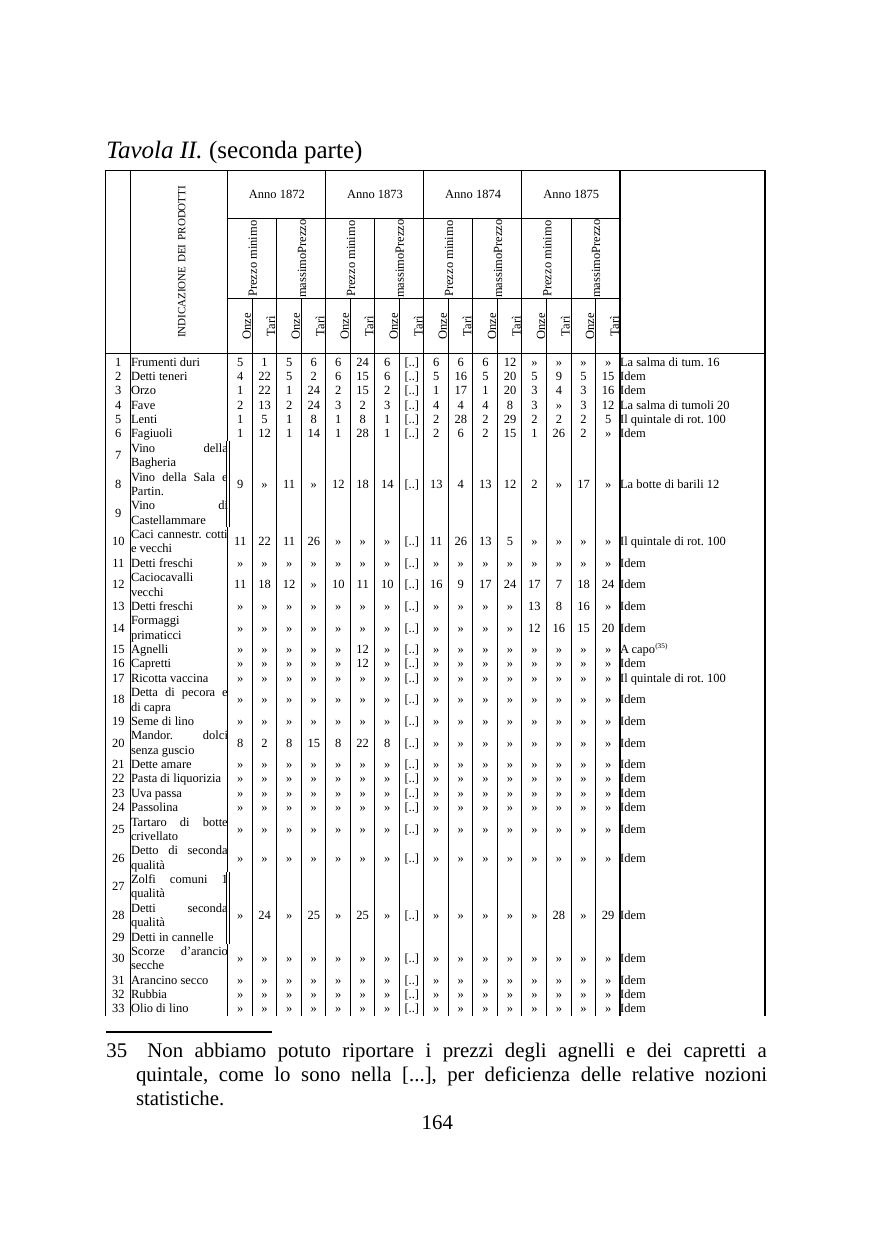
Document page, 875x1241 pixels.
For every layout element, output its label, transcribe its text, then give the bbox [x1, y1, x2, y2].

table_cell 24 [302, 398, 325, 412]
table_cell » [547, 786, 571, 800]
table_cell 3 [572, 398, 595, 412]
table_cell [400, 929, 423, 944]
table_cell » [522, 527, 546, 556]
table_cell » [547, 771, 571, 786]
table_cell » [572, 973, 595, 987]
table_cell » [498, 814, 521, 843]
table_cell » [449, 987, 472, 1001]
table_cell 8 [498, 398, 521, 412]
table_cell » [547, 398, 571, 412]
table_cell » [351, 671, 374, 685]
table_cell » [449, 843, 472, 872]
table_cell » [522, 843, 546, 872]
table_cell » [326, 685, 350, 714]
table_cell [..] [400, 527, 423, 556]
table_cell » [572, 987, 595, 1001]
table_cell 13 [473, 527, 497, 556]
table_cell Formaggi primaticci [131, 613, 227, 642]
table_cell » [547, 671, 571, 685]
table_cell » [375, 613, 399, 642]
table_cell Detti seconda qualità [131, 901, 226, 929]
table_cell 16 [572, 599, 595, 613]
table_cell [..] [400, 426, 423, 441]
table_cell 3 [375, 398, 399, 412]
table_cell Onze [375, 299, 399, 353]
table_cell » [253, 671, 276, 685]
table_cell 14 [302, 426, 325, 441]
table_cell 12 [326, 469, 350, 498]
table_cell » [277, 613, 301, 642]
table_cell » [473, 987, 497, 1001]
table_cell [522, 872, 546, 901]
table_cell Tartaro di botte crivellato [131, 814, 227, 843]
table_cell 2 [547, 412, 571, 426]
table_cell » [326, 714, 350, 728]
table_cell 30 [106, 944, 130, 972]
table_cell 15 [572, 613, 595, 642]
table_cell 28 [351, 426, 374, 441]
table_cell » [424, 728, 448, 757]
table_cell Prezzo minimo [424, 219, 472, 298]
table_cell [498, 872, 521, 901]
table_cell » [326, 901, 350, 929]
table_cell [..] [400, 383, 423, 397]
table_cell [230, 441, 252, 469]
table_cell 8 [351, 412, 374, 426]
table_cell Idem [621, 383, 764, 397]
table_cell » [424, 656, 448, 671]
table_cell 3 [522, 398, 546, 412]
table_cell [621, 929, 764, 944]
table_cell [621, 441, 764, 469]
table_cell » [253, 800, 276, 814]
table_cell 16 [424, 570, 448, 599]
table_cell » [498, 613, 521, 642]
table_cell [277, 498, 301, 527]
table_header Anno 1873 [326, 171, 423, 218]
table_cell » [277, 814, 301, 843]
table_cell 4 [424, 398, 448, 412]
table_cell » [326, 771, 350, 786]
table_cell » [375, 714, 399, 728]
table_cell Tarì [351, 299, 374, 353]
table_cell » [253, 771, 276, 786]
table_cell » [228, 556, 252, 570]
table_cell 26 [449, 527, 472, 556]
table_cell Fagiuoli [131, 426, 227, 441]
table_cell » [375, 642, 399, 656]
table_cell » [302, 814, 325, 843]
table_cell Tarì [400, 299, 423, 353]
table_cell » [277, 642, 301, 656]
table_cell » [424, 556, 448, 570]
table_cell » [424, 714, 448, 728]
table_cell 27 [106, 872, 130, 901]
table_cell [..] [400, 714, 423, 728]
table_cell 3 [572, 383, 595, 397]
table_cell » [326, 800, 350, 814]
table_cell » [498, 800, 521, 814]
table_cell [..] [400, 757, 423, 771]
table_cell » [302, 469, 325, 498]
table_cell [596, 498, 619, 527]
table_cell [572, 498, 595, 527]
table_cell » [253, 757, 276, 771]
table_cell » [596, 527, 619, 556]
table_cell » [473, 613, 497, 642]
table_cell [473, 441, 497, 469]
table_cell » [228, 814, 252, 843]
table_cell Olio di lino [131, 1001, 227, 1016]
table_cell 17 [522, 570, 546, 599]
table_cell 5 [522, 369, 546, 383]
table_cell 2 [326, 383, 350, 397]
table_cell 17 [106, 671, 130, 685]
table_cell » [302, 642, 325, 656]
table_cell » [522, 987, 546, 1001]
table_cell Zolfi comuni 1 qualità [131, 872, 226, 901]
table_cell [253, 872, 276, 901]
table_cell 2 [106, 369, 130, 383]
table_cell [400, 872, 423, 901]
table_cell 6 [473, 354, 497, 369]
table_cell » [375, 685, 399, 714]
table_cell » [498, 771, 521, 786]
table_cell 9 [547, 369, 571, 383]
table_cell 22 [106, 771, 130, 786]
table_cell » [277, 685, 301, 714]
table_cell » [547, 685, 571, 714]
table_cell 26 [106, 843, 130, 872]
table_cell [302, 441, 325, 469]
table_cell 17 [572, 469, 595, 498]
table_cell A capo() [621, 642, 764, 656]
table_cell [498, 441, 521, 469]
table_cell » [375, 671, 399, 685]
table_cell 16 [596, 383, 619, 397]
table_cell [351, 498, 374, 527]
table_cell 4 [449, 398, 472, 412]
table_cell 6 [326, 369, 350, 383]
table_cell 11 [228, 527, 252, 556]
table_cell 9 [230, 469, 252, 498]
table_cell 14 [106, 613, 130, 642]
table_cell » [228, 656, 252, 671]
table_cell 22 [253, 383, 276, 397]
table_cell Prezzo massimo [375, 219, 423, 298]
table_cell » [302, 786, 325, 800]
table_cell 1 [522, 426, 546, 441]
table_cell » [522, 757, 546, 771]
table_cell [253, 498, 276, 527]
table_cell 2 [572, 426, 595, 441]
table_cell » [522, 642, 546, 656]
table_cell 1 [424, 383, 448, 397]
table_cell Onze [473, 299, 497, 353]
table_cell 2 [228, 398, 252, 412]
table_cell [302, 929, 325, 944]
table_cell [351, 441, 374, 469]
table_cell » [498, 656, 521, 671]
table_cell » [498, 728, 521, 757]
table_cell » [228, 685, 252, 714]
table_cell » [522, 685, 546, 714]
table_cell » [424, 800, 448, 814]
table_cell » [277, 973, 301, 987]
table_cell » [596, 814, 619, 843]
table_cell » [596, 354, 619, 369]
table_cell » [498, 987, 521, 1001]
table_cell » [572, 901, 595, 929]
table_cell [..] [400, 987, 423, 1001]
table_cell Idem [621, 973, 764, 987]
table_cell 4 [473, 398, 497, 412]
table_cell Il quintale di rot. 100 [621, 412, 764, 426]
table_cell 12 [522, 613, 546, 642]
table_cell 8 [106, 469, 130, 498]
table_cell » [473, 843, 497, 872]
table_cell 5 [277, 369, 301, 383]
table_cell 1 [326, 426, 350, 441]
table_cell [..] [400, 642, 423, 656]
table_cell Fave [131, 398, 227, 412]
table_cell Idem [621, 901, 764, 929]
table_cell 11 [351, 570, 374, 599]
table_cell » [277, 1001, 301, 1016]
table_cell Onze [277, 299, 301, 353]
table_cell [351, 929, 374, 944]
table_cell 12 [351, 656, 374, 671]
table_cell 20 [498, 383, 521, 397]
table_cell » [302, 656, 325, 671]
table_cell 1 [375, 412, 399, 426]
table_cell » [473, 685, 497, 714]
table_cell » [302, 973, 325, 987]
table_cell 6 [449, 426, 472, 441]
table_cell 6 [375, 369, 399, 383]
table_cell » [277, 671, 301, 685]
table_cell » [253, 613, 276, 642]
table_cell » [473, 757, 497, 771]
table_cell » [596, 757, 619, 771]
table_cell » [302, 771, 325, 786]
table_cell » [498, 671, 521, 685]
table_cell [572, 872, 595, 901]
table_cell » [424, 973, 448, 987]
table_cell [..] [400, 843, 423, 872]
table_cell » [302, 556, 325, 570]
table_cell [596, 872, 619, 901]
table_cell » [522, 771, 546, 786]
table_cell 2 [375, 383, 399, 397]
table_cell [621, 498, 764, 527]
table_cell 13 [253, 398, 276, 412]
table_cell Caciocavalli vecchi [131, 570, 227, 599]
table_cell [..] [400, 556, 423, 570]
table_cell 25 [351, 901, 374, 929]
table_cell [498, 498, 521, 527]
table_cell 12 [253, 426, 276, 441]
table_cell » [351, 944, 374, 972]
table_cell Vino della Bagheria [131, 441, 226, 469]
table_cell » [302, 843, 325, 872]
table_cell » [351, 987, 374, 1001]
table_cell 9 [449, 570, 472, 599]
table_cell » [253, 642, 276, 656]
table_cell [..] [400, 469, 423, 498]
table_cell » [326, 613, 350, 642]
table_cell » [302, 944, 325, 972]
table_cell » [375, 843, 399, 872]
table_cell [375, 441, 399, 469]
table_cell [449, 441, 472, 469]
table_cell [..] [400, 814, 423, 843]
table_cell » [302, 1001, 325, 1016]
table_cell » [473, 728, 497, 757]
table_cell [..] [400, 354, 423, 369]
table_cell » [351, 771, 374, 786]
table_cell [547, 929, 571, 944]
table_cell » [473, 771, 497, 786]
table_cell 3 [522, 383, 546, 397]
table_cell » [547, 800, 571, 814]
table_cell Passolina [131, 800, 227, 814]
table_cell » [228, 1001, 252, 1016]
table_cell Vino della Sala e Partin. [131, 469, 226, 498]
table_cell 22 [351, 728, 374, 757]
table_cell » [449, 671, 472, 685]
table_cell » [228, 613, 252, 642]
table_cell Arancino secco [131, 973, 227, 987]
table_cell » [596, 599, 619, 613]
table_cell Pasta di liquorizia [131, 771, 227, 786]
table_cell 6 [375, 354, 399, 369]
table_cell » [326, 556, 350, 570]
table_cell » [277, 771, 301, 786]
table_cell 20 [106, 728, 130, 757]
table_cell » [424, 757, 448, 771]
table_cell » [351, 556, 374, 570]
table_cell » [572, 527, 595, 556]
table_cell » [375, 814, 399, 843]
table_cell 6 [302, 354, 325, 369]
table_cell Idem [621, 843, 764, 872]
table_cell » [424, 843, 448, 872]
table_cell » [547, 656, 571, 671]
table_cell » [596, 843, 619, 872]
table_cell » [449, 613, 472, 642]
table_cell 14 [375, 469, 399, 498]
table_cell » [596, 944, 619, 972]
table_cell » [302, 714, 325, 728]
table_cell 32 [106, 987, 130, 1001]
table_cell » [572, 771, 595, 786]
table_cell » [228, 642, 252, 656]
table_cell » [253, 1001, 276, 1016]
table_cell 2 [302, 369, 325, 383]
table_cell 13 [473, 469, 497, 498]
table_cell » [473, 642, 497, 656]
table_cell » [522, 656, 546, 671]
table_cell » [351, 599, 374, 613]
table_cell 1 [326, 412, 350, 426]
table_cell » [498, 599, 521, 613]
table_cell Idem [621, 656, 764, 671]
table_cell La salma di tum. 16 [621, 354, 764, 369]
table_cell 17 [449, 383, 472, 397]
table_cell 1 [277, 383, 301, 397]
table_cell [302, 872, 325, 901]
table_cell 5 [596, 412, 619, 426]
table_cell Detto di seconda qualità [131, 843, 227, 872]
table_cell » [228, 944, 252, 972]
table_cell » [498, 901, 521, 929]
table_cell 28 [449, 412, 472, 426]
table_cell 25 [302, 901, 325, 929]
table_cell » [449, 556, 472, 570]
table_cell Idem [621, 685, 764, 714]
table_cell » [277, 656, 301, 671]
table_cell » [302, 613, 325, 642]
table_cell » [498, 1001, 521, 1016]
table_cell Seme di lino [131, 714, 227, 728]
table_cell 13 [522, 599, 546, 613]
table_cell 25 [106, 814, 130, 843]
table_cell 1 [228, 383, 252, 397]
table_cell » [572, 843, 595, 872]
table_cell » [596, 800, 619, 814]
table_cell 4 [449, 469, 472, 498]
table_cell » [228, 786, 252, 800]
table_cell » [253, 469, 276, 498]
table_cell » [326, 973, 350, 987]
table_cell [230, 929, 252, 944]
table_cell » [302, 671, 325, 685]
table_cell » [498, 973, 521, 987]
table_header Anno 1874 [424, 171, 521, 218]
table_cell » [498, 685, 521, 714]
table_cell Idem [621, 786, 764, 800]
table_cell » [572, 786, 595, 800]
table_cell » [572, 656, 595, 671]
table_cell » [351, 685, 374, 714]
table_cell [..] [400, 944, 423, 972]
table_cell » [228, 757, 252, 771]
table_cell » [522, 901, 546, 929]
table_cell » [302, 757, 325, 771]
table_cell Idem [621, 599, 764, 613]
table_cell 2 [572, 412, 595, 426]
table_cell » [230, 901, 252, 929]
table_cell Idem [621, 369, 764, 383]
table_cell » [449, 973, 472, 987]
table_cell 11 [106, 556, 130, 570]
table_cell » [596, 556, 619, 570]
table_cell 10 [106, 527, 130, 556]
table_cell 28 [106, 901, 130, 929]
table_cell » [424, 599, 448, 613]
table_cell [547, 441, 571, 469]
table_cell 16 [106, 656, 130, 671]
table_cell » [424, 944, 448, 972]
table_header Anno 1875 [522, 171, 619, 218]
table_cell » [473, 944, 497, 972]
table_cell » [253, 556, 276, 570]
table_cell » [351, 786, 374, 800]
table_cell » [572, 685, 595, 714]
table_cell [473, 872, 497, 901]
table_cell 12 [498, 354, 521, 369]
table_cell Tarì [596, 299, 619, 353]
table_cell 8 [228, 728, 252, 757]
table_cell » [572, 354, 595, 369]
table_cell Prezzo minimo [326, 219, 374, 298]
table_cell Idem [621, 944, 764, 972]
table_cell » [375, 901, 399, 929]
table_cell 5 [277, 354, 301, 369]
table_cell » [277, 987, 301, 1001]
table_cell Detti freschi [131, 556, 227, 570]
table_cell [..] [400, 901, 423, 929]
table_cell Tarì [449, 299, 472, 353]
table_header [621, 171, 764, 353]
table_cell » [596, 987, 619, 1001]
table_cell » [547, 973, 571, 987]
table_cell [..] [400, 728, 423, 757]
table_cell » [449, 728, 472, 757]
table_cell » [375, 771, 399, 786]
table_cell Detti teneri [131, 369, 227, 383]
table_cell 11 [277, 527, 301, 556]
table_cell » [498, 556, 521, 570]
table_cell » [228, 987, 252, 1001]
table_cell 20 [596, 613, 619, 642]
table_cell Detti in cannelle [131, 929, 226, 944]
table_cell 4 [228, 369, 252, 383]
table_cell Dette amare [131, 757, 227, 771]
table_cell » [253, 685, 276, 714]
table_cell 3 [106, 383, 130, 397]
table_cell » [326, 757, 350, 771]
table_cell [277, 441, 301, 469]
table_cell [522, 498, 546, 527]
table_cell [..] [400, 671, 423, 685]
table_cell » [449, 800, 472, 814]
table_cell 10 [326, 570, 350, 599]
table_cell 5 [424, 369, 448, 383]
table_cell » [498, 843, 521, 872]
table_cell » [547, 728, 571, 757]
table_cell 2 [424, 426, 448, 441]
table_cell » [228, 800, 252, 814]
table_cell » [449, 656, 472, 671]
table_cell » [572, 728, 595, 757]
table_cell Onze [228, 299, 252, 353]
table_cell » [522, 944, 546, 972]
table_cell 7 [106, 441, 130, 469]
table_cell » [473, 973, 497, 987]
table_cell » [351, 613, 374, 642]
table_cell 5 [228, 354, 252, 369]
table_cell » [424, 814, 448, 843]
table_cell 31 [106, 973, 130, 987]
table_cell 15 [498, 426, 521, 441]
table_cell [..] [400, 656, 423, 671]
table_cell » [547, 1001, 571, 1016]
table_cell » [547, 944, 571, 972]
table_cell 24 [302, 383, 325, 397]
table_cell 6 [424, 354, 448, 369]
table_cell 29 [596, 901, 619, 929]
table_cell » [326, 599, 350, 613]
table_cell [449, 498, 472, 527]
table_cell » [351, 1001, 374, 1016]
table_cell Onze [572, 299, 595, 353]
table_cell [..] [400, 786, 423, 800]
table_cell [572, 929, 595, 944]
table_cell » [351, 800, 374, 814]
table_cell » [326, 1001, 350, 1016]
table_cell 23 [106, 786, 130, 800]
table_cell Orzo [131, 383, 227, 397]
table_cell » [596, 728, 619, 757]
table_cell » [326, 642, 350, 656]
table_cell » [424, 786, 448, 800]
table_cell » [302, 685, 325, 714]
table_cell » [547, 987, 571, 1001]
table_cell [..] [400, 973, 423, 987]
table_cell Idem [621, 800, 764, 814]
table_cell » [449, 642, 472, 656]
table_cell 4 [106, 398, 130, 412]
table_cell » [326, 987, 350, 1001]
table_cell 24 [106, 800, 130, 814]
table_cell » [326, 527, 350, 556]
table_cell [375, 498, 399, 527]
table_cell [253, 441, 276, 469]
table_cell Detta di pecora e di capra [131, 685, 227, 714]
table_cell Tarì [302, 299, 325, 353]
table_cell [498, 929, 521, 944]
table_cell » [424, 642, 448, 656]
table_cell 1 [277, 412, 301, 426]
table_cell [326, 498, 350, 527]
table_cell Prezzo massimo [277, 219, 325, 298]
table_cell 15 [106, 642, 130, 656]
table_cell 1 [375, 426, 399, 441]
table_cell » [473, 800, 497, 814]
table_cell 13 [106, 599, 130, 613]
table_cell » [424, 771, 448, 786]
table_cell 18 [253, 570, 276, 599]
table_cell » [277, 800, 301, 814]
table_cell » [326, 786, 350, 800]
table_cell Mandor. dolci senza guscio [131, 728, 227, 757]
table_header [106, 171, 130, 353]
table_cell » [498, 944, 521, 972]
table_cell » [253, 814, 276, 843]
table_cell [473, 929, 497, 944]
table_cell » [596, 642, 619, 656]
table_cell [424, 929, 448, 944]
table_cell » [351, 814, 374, 843]
table_cell » [449, 685, 472, 714]
table_cell » [375, 1001, 399, 1016]
table_cell » [522, 354, 546, 369]
table_cell Idem [621, 987, 764, 1001]
table_cell 1 [277, 426, 301, 441]
table_cell » [596, 685, 619, 714]
table_cell » [326, 944, 350, 972]
table_cell » [522, 814, 546, 843]
table_cell [..] [400, 398, 423, 412]
table_cell Prezzo massimo [473, 219, 521, 298]
table_cell » [572, 814, 595, 843]
table_cell » [547, 556, 571, 570]
table_cell 24 [253, 901, 276, 929]
table_cell Onze [424, 299, 448, 353]
table_cell [..] [400, 412, 423, 426]
table_cell » [302, 570, 325, 599]
table_cell 4 [547, 383, 571, 397]
table_cell [..] [400, 771, 423, 786]
table_cell 12 [596, 398, 619, 412]
table_cell [253, 929, 276, 944]
table_cell » [596, 786, 619, 800]
table_cell 2 [277, 398, 301, 412]
table_cell [572, 441, 595, 469]
table_cell » [596, 973, 619, 987]
table_cell » [449, 786, 472, 800]
table_cell 2 [351, 398, 374, 412]
table_cell » [572, 757, 595, 771]
table_cell 11 [424, 527, 448, 556]
table_cell 1 [253, 354, 276, 369]
table_cell Prezzo minimo [522, 219, 571, 298]
table_cell 16 [547, 613, 571, 642]
table_cell Uva passa [131, 786, 227, 800]
table_cell » [473, 901, 497, 929]
table_cell [375, 872, 399, 901]
table_cell [449, 872, 472, 901]
table_cell 8 [326, 728, 350, 757]
table_cell » [547, 757, 571, 771]
table_cell » [253, 987, 276, 1001]
table_cell » [253, 786, 276, 800]
table_cell » [424, 671, 448, 685]
table_cell 28 [547, 901, 571, 929]
table_cell » [596, 1001, 619, 1016]
table_cell » [522, 714, 546, 728]
table_cell » [326, 656, 350, 671]
table_cell » [253, 973, 276, 987]
table_cell » [547, 354, 571, 369]
table_cell 18 [106, 685, 130, 714]
table_cell 29 [106, 929, 130, 944]
table_cell Caci cannestr. cotti e vecchi [131, 527, 227, 556]
table_cell 12 [106, 570, 130, 599]
table_cell » [424, 901, 448, 929]
table_cell » [228, 771, 252, 786]
table_cell [522, 441, 546, 469]
table_cell » [547, 642, 571, 656]
table_header indicazione dei prodotti [131, 171, 227, 353]
table_cell » [449, 599, 472, 613]
table_cell Il quintale di rot. 100 [621, 671, 764, 685]
table_cell Idem [621, 426, 764, 441]
table_cell » [522, 800, 546, 814]
table_cell La botte di barili 12 [621, 469, 764, 498]
table_cell Prezzo minimo [228, 219, 276, 298]
table_cell » [522, 973, 546, 987]
table_cell » [449, 814, 472, 843]
table_cell [..] [400, 1001, 423, 1016]
table_cell » [572, 944, 595, 972]
table_cell 7 [547, 570, 571, 599]
table_cell » [375, 527, 399, 556]
table_cell » [302, 800, 325, 814]
table_cell » [596, 469, 619, 498]
table_cell [621, 872, 764, 901]
text Tavola II. (seconda parte) [106, 135, 768, 164]
table_cell 5 [253, 412, 276, 426]
table_cell Idem [621, 771, 764, 786]
table_cell Idem [621, 714, 764, 728]
table_cell » [498, 642, 521, 656]
table_cell 6 [106, 426, 130, 441]
table_cell 15 [596, 369, 619, 383]
table_cell » [473, 786, 497, 800]
table_cell » [326, 843, 350, 872]
table_cell Ricotta vaccina [131, 671, 227, 685]
table_cell 5 [498, 527, 521, 556]
table_cell » [351, 973, 374, 987]
table_cell Scorze d’arancio secche [131, 944, 227, 972]
table_cell » [547, 527, 571, 556]
table_cell » [302, 599, 325, 613]
table_cell Detti freschi [131, 599, 227, 613]
table_cell » [228, 671, 252, 685]
table_cell 5 [572, 369, 595, 383]
table_cell » [351, 714, 374, 728]
table_cell 2 [473, 412, 497, 426]
table_cell La salma di tumoli 20 [621, 398, 764, 412]
table_cell Tarì [547, 299, 571, 353]
table_cell » [522, 671, 546, 685]
table_cell [400, 441, 423, 469]
table_cell » [596, 771, 619, 786]
table_cell [424, 441, 448, 469]
table_cell 1 [228, 426, 252, 441]
table_cell » [375, 656, 399, 671]
table_cell » [375, 800, 399, 814]
table_cell [375, 929, 399, 944]
table_cell 2 [473, 426, 497, 441]
table_cell 8 [547, 599, 571, 613]
table_cell Idem [621, 728, 764, 757]
table_cell 22 [253, 369, 276, 383]
table_cell [..] [400, 369, 423, 383]
table_cell 24 [596, 570, 619, 599]
table_cell 6 [449, 354, 472, 369]
table_cell Onze [326, 299, 350, 353]
table_cell [547, 872, 571, 901]
table_cell » [449, 944, 472, 972]
table_cell 11 [277, 469, 301, 498]
table_cell Idem [621, 613, 764, 642]
table_cell Lenti [131, 412, 227, 426]
table_cell Idem [621, 556, 764, 570]
table_cell Idem [621, 1001, 764, 1016]
table_cell 16 [449, 369, 472, 383]
table_cell » [449, 714, 472, 728]
table_cell [..] [400, 599, 423, 613]
table_cell » [498, 714, 521, 728]
table_header Anno 1872 [228, 171, 325, 218]
table_cell » [253, 843, 276, 872]
table_cell 6 [326, 354, 350, 369]
table_cell 33 [106, 1001, 130, 1016]
table_cell » [449, 1001, 472, 1016]
table_cell » [253, 714, 276, 728]
table_cell » [596, 714, 619, 728]
table_cell 8 [277, 728, 301, 757]
table_cell [277, 872, 301, 901]
table_cell » [449, 901, 472, 929]
table_cell » [228, 599, 252, 613]
table_cell » [473, 556, 497, 570]
table_cell » [375, 786, 399, 800]
table_cell [277, 929, 301, 944]
table_cell Idem [621, 570, 764, 599]
table_cell » [449, 771, 472, 786]
table_cell » [351, 757, 374, 771]
table_cell [424, 498, 448, 527]
table_cell » [375, 599, 399, 613]
table_cell 15 [302, 728, 325, 757]
table_cell » [424, 685, 448, 714]
table_cell » [375, 556, 399, 570]
table_cell » [596, 656, 619, 671]
table_cell [400, 498, 423, 527]
table_cell » [596, 671, 619, 685]
table_cell » [326, 671, 350, 685]
table_cell [351, 872, 374, 901]
table_cell » [547, 469, 571, 498]
table_cell 24 [351, 354, 374, 369]
table_cell » [277, 556, 301, 570]
table_cell Il quintale di rot. 100 [621, 527, 764, 556]
table_cell » [572, 800, 595, 814]
table_cell » [547, 843, 571, 872]
table_cell » [277, 599, 301, 613]
table_cell 18 [351, 469, 374, 498]
table_cell Idem [621, 814, 764, 843]
table_cell » [253, 599, 276, 613]
table_cell [424, 872, 448, 901]
table_cell 2 [424, 412, 448, 426]
table_cell Idem [621, 757, 764, 771]
table_cell » [253, 944, 276, 972]
table_cell [..] [400, 570, 423, 599]
table_cell Tarì [498, 299, 521, 353]
table_cell 15 [351, 383, 374, 397]
table_cell 8 [302, 412, 325, 426]
table_cell 2 [253, 728, 276, 757]
table_cell 1 [228, 412, 252, 426]
table_cell [547, 498, 571, 527]
table_cell [..] [400, 613, 423, 642]
table_cell 19 [106, 714, 130, 728]
table_cell » [424, 1001, 448, 1016]
table_cell » [572, 714, 595, 728]
table_cell » [522, 786, 546, 800]
table_cell [473, 498, 497, 527]
table_cell 15 [351, 369, 374, 383]
table_cell » [522, 556, 546, 570]
table_cell [449, 929, 472, 944]
table_cell 18 [572, 570, 595, 599]
table_cell Agnelli [131, 642, 227, 656]
table_cell » [547, 714, 571, 728]
table_cell 12 [277, 570, 301, 599]
table_cell » [302, 987, 325, 1001]
table_cell 26 [547, 426, 571, 441]
table_cell » [473, 714, 497, 728]
table_cell » [522, 1001, 546, 1016]
table_cell [326, 929, 350, 944]
table_cell » [351, 843, 374, 872]
table_cell [596, 441, 619, 469]
table_cell [596, 929, 619, 944]
table_cell 20 [498, 369, 521, 383]
table_cell 12 [351, 642, 374, 656]
table_cell 24 [498, 570, 521, 599]
table_cell » [498, 757, 521, 771]
table_cell » [572, 1001, 595, 1016]
table_cell 5 [473, 369, 497, 383]
table_cell » [473, 814, 497, 843]
table_cell » [253, 656, 276, 671]
table_cell » [473, 599, 497, 613]
table_cell 21 [106, 757, 130, 771]
table_cell 2 [522, 469, 546, 498]
table_cell » [596, 426, 619, 441]
table_cell » [228, 843, 252, 872]
table_cell 8 [375, 728, 399, 757]
table_cell [..] [400, 800, 423, 814]
table_cell Rubbia [131, 987, 227, 1001]
table_cell » [473, 656, 497, 671]
table_cell » [228, 973, 252, 987]
table_cell » [498, 786, 521, 800]
table_cell » [351, 527, 374, 556]
table_cell 22 [253, 527, 276, 556]
table_cell » [572, 671, 595, 685]
table_cell [326, 872, 350, 901]
table_cell » [277, 786, 301, 800]
table_cell » [572, 642, 595, 656]
table_cell [230, 498, 252, 527]
table_cell » [277, 944, 301, 972]
table_cell » [277, 714, 301, 728]
table_cell » [547, 814, 571, 843]
table_cell 3 [326, 398, 350, 412]
table_cell [230, 872, 252, 901]
table_cell Onze [522, 299, 546, 353]
table_cell Prezzo massimo [572, 219, 619, 298]
table_cell 26 [302, 527, 325, 556]
table_cell » [449, 757, 472, 771]
table_cell [..] [400, 685, 423, 714]
table_cell » [375, 757, 399, 771]
table_cell 11 [228, 570, 252, 599]
table_cell 13 [424, 469, 448, 498]
table_cell 1 [473, 383, 497, 397]
table_cell » [375, 987, 399, 1001]
table_cell » [375, 973, 399, 987]
table_cell » [277, 757, 301, 771]
table_cell » [473, 1001, 497, 1016]
table_cell » [424, 987, 448, 1001]
table_cell » [424, 613, 448, 642]
table_cell Frumenti duri [131, 354, 227, 369]
table_cell 17 [473, 570, 497, 599]
table_cell » [228, 714, 252, 728]
table_cell » [473, 671, 497, 685]
table_cell 29 [498, 412, 521, 426]
table_cell [522, 929, 546, 944]
table_cell Vino di Castellammare [131, 498, 226, 527]
table_cell » [277, 843, 301, 872]
table_cell » [572, 556, 595, 570]
table_cell » [375, 944, 399, 972]
table_cell » [277, 901, 301, 929]
table_cell 2 [522, 412, 546, 426]
table_cell 10 [375, 570, 399, 599]
table_cell Capretti [131, 656, 227, 671]
table_cell [302, 498, 325, 527]
table_cell » [326, 814, 350, 843]
table_cell [326, 441, 350, 469]
table_cell 5 [106, 412, 130, 426]
table_cell Tarì [253, 299, 276, 353]
table_cell 9 [106, 498, 130, 527]
table_cell 12 [498, 469, 521, 498]
table_cell » [522, 728, 546, 757]
table_cell 1 [106, 354, 130, 369]
